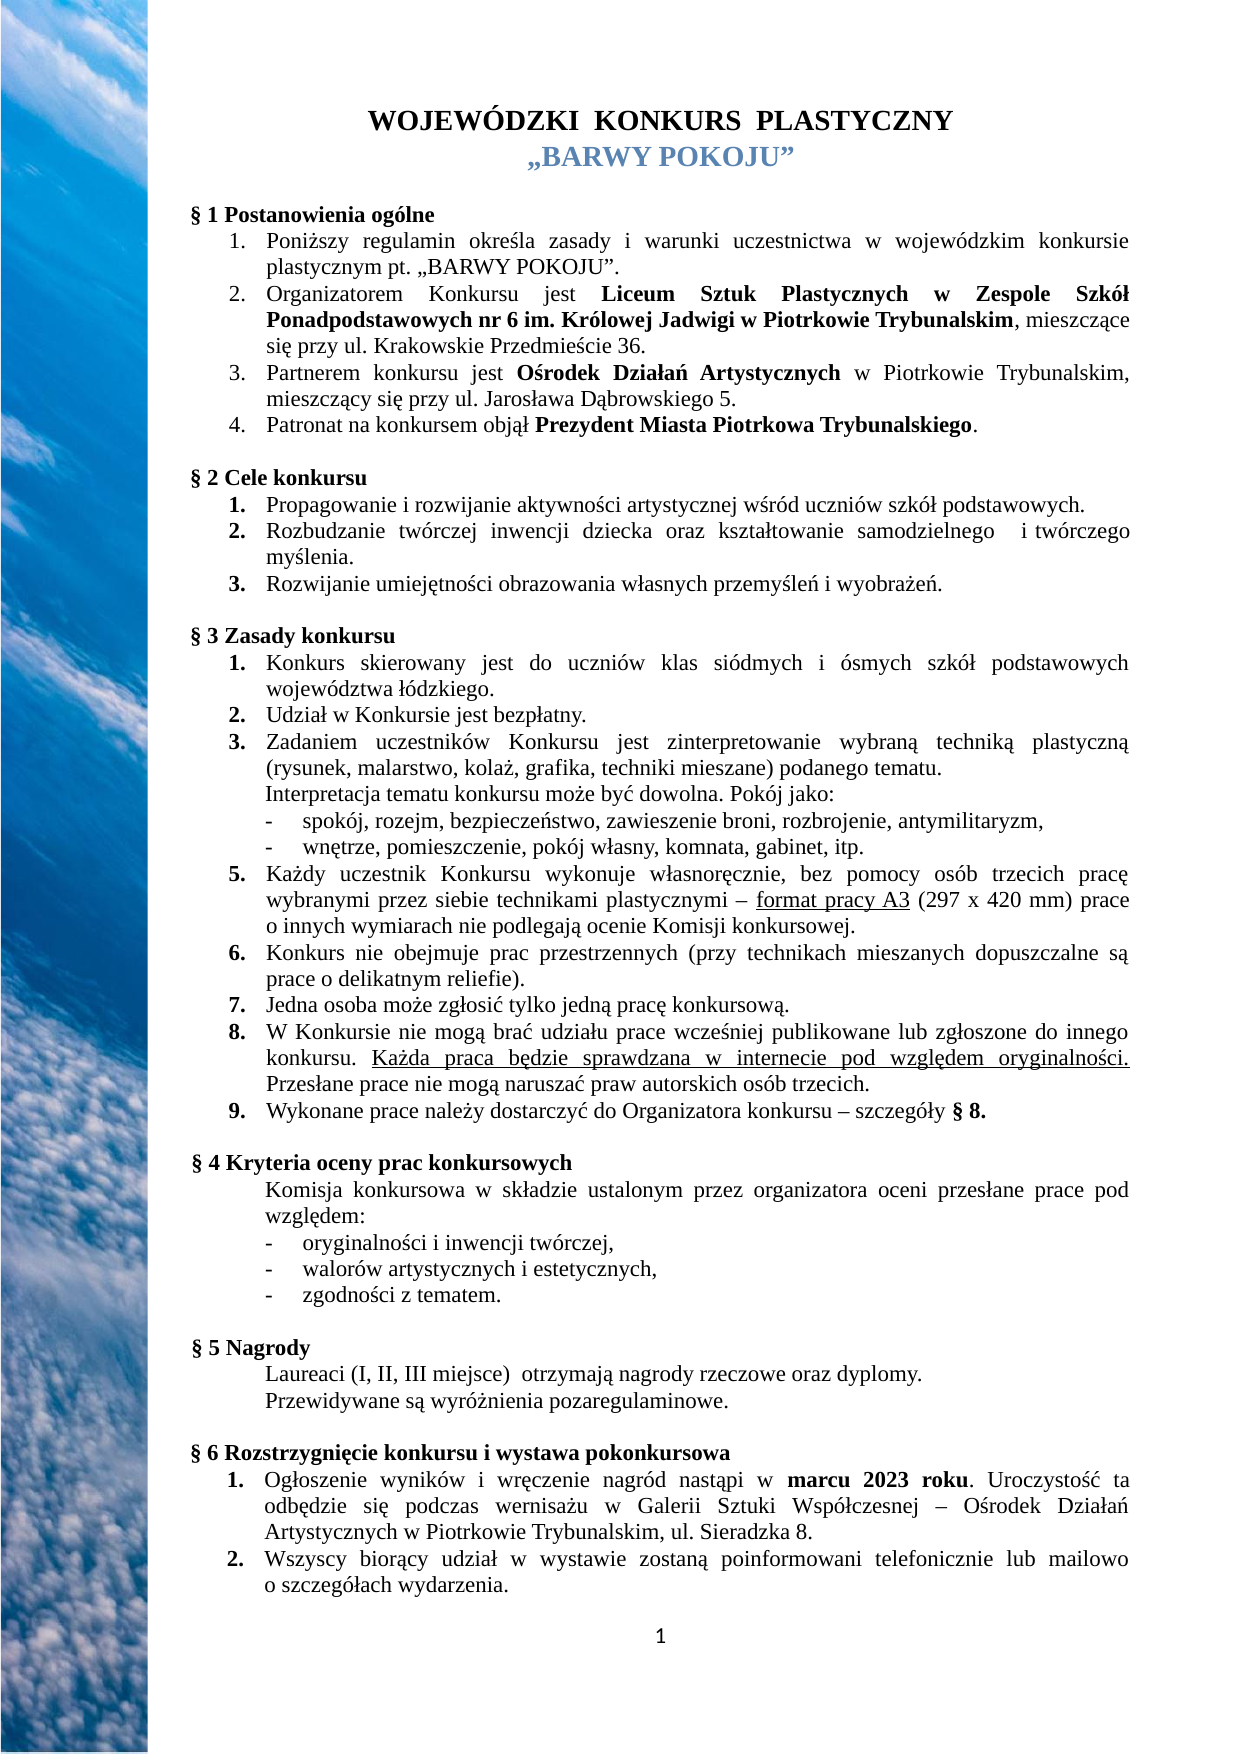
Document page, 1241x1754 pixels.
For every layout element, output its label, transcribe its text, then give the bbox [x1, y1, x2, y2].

list Patronat na konkursem objął Prezydent Miasta Piotrkowa Trybunalskiego. [229, 412, 1130, 438]
list zgodności z tematem. [265, 1281, 1130, 1308]
list Wykonane prace należy dostarczyć do Organizatora konkursu – szczegóły § 8. [228, 1097, 1130, 1123]
list W Konkursie nie mogą brać udziału prace wcześniej publikowane lub zgłoszone do innego konkursu. Każda praca będzie sprawdzana w internecie pod względem oryginalności. Przesłane prace nie mogą naruszać praw autorskich osób trzecich. [228, 1018, 1130, 1097]
text § 3 Zasady konkursu [190, 622, 1130, 649]
list oryginalności i inwencji twórczej, [265, 1228, 1130, 1255]
list wnętrze, pomieszczenie, pokój własny, komnata, gabinet, itp. [265, 833, 1130, 859]
text Komisja konkursowa w składzie ustalonym przez organizatora oceni przesłane prace pod względem: [265, 1176, 1130, 1228]
text Laureaci (I, II, III miejsce) otrzymają nagrody rzeczowe oraz dyplomy. [191, 1360, 1130, 1387]
text Interpretacja tematu konkursu może być dowolna. Pokój jako: [192, 781, 1130, 807]
list spokój, rozejm, bezpieczeństwo, zawieszenie broni, rozbrojenie, antymilitaryzm, [265, 807, 1130, 833]
list Rozwijanie umiejętności obrazowania własnych przemyśleń i wyobrażeń. [228, 570, 1130, 596]
picture [0, 222, 41, 254]
list Wszyscy biorący udział w wystawie zostaną poinformowani telefonicznie lub mailowo o szczegółach wydarzenia. [227, 1545, 1130, 1597]
picture [129, 752, 140, 762]
text „BARWY POKOJU” [191, 139, 1130, 172]
list Konkurs skierowany jest do uczniów klas siódmych i ósmych szkół podstawowych województwa łódzkiego. [228, 649, 1130, 701]
picture [0, 0, 148, 191]
text § 1 Postanowienia ogólne [190, 201, 1130, 227]
list Propagowanie i rozwijanie aktywności artystycznej wśród uczniów szkół podstawowych. [228, 491, 1130, 517]
text § 2 Cele konkursu [190, 464, 1130, 491]
text § 4 Kryteria oceny prac konkursowych [191, 1149, 1130, 1176]
list Zadaniem uczestników Konkursu jest zinterpretowanie wybraną techniką plastyczną (rysunek, malarstwo, kolaż, grafika, techniki mieszane) podanego tematu. [228, 728, 1130, 781]
list Partnerem konkursu jest Ośrodek Działań Artystycznych w Piotrkowie Trybunalskim, mieszczący się przy ul. Jarosława Dąbrowskiego 5. [229, 359, 1130, 412]
picture [27, 166, 38, 174]
list Jedna osoba może zgłosić tylko jedną pracę konkursową. [228, 991, 1130, 1018]
list Poniższy regulamin określa zasady i warunki uczestnictwa w wojewódzkim konkursie plastycznym pt. „BARWY POKOJU”. [229, 227, 1130, 280]
text § 6 Rozstrzygnięcie konkursu i wystawa pokonkursowa [190, 1439, 1130, 1466]
picture [126, 313, 137, 319]
picture [0, 153, 9, 172]
list Każdy uczestnik Konkursu wykonuje własnoręcznie, bez pomocy osób trzecich pracę wybranymi przez siebie technikami plastycznymi – format pracy A3 (297 x 420 mm) prace o innych wymiarach nie podlegają ocenie Komisji konkursowej. [228, 859, 1130, 939]
list walorów artystycznych i estetycznych, [265, 1255, 1130, 1281]
picture [0, 245, 148, 1754]
text WOJEWÓDZKI KONKURS PLASTYCZNY [191, 103, 1130, 137]
list Udział w Konkursie jest bezpłatny. [228, 701, 1130, 728]
picture [41, 255, 54, 259]
list Rozbudzanie twórczej inwencji dziecka oraz kształtowanie samodzielnego i twórczego myślenia. [228, 517, 1130, 570]
picture [107, 736, 128, 754]
text § 5 Nagrody [191, 1334, 1130, 1360]
list Organizatorem Konkursu jest Liceum Sztuk Plastycznych w Zespole Szkół Ponadpodstawowych nr 6 im. Królowej Jadwigi w Piotrkowie Trybunalskim, mieszczące się przy ul. Krakowskie Przedmieście 36. [229, 280, 1130, 359]
picture [0, 101, 13, 135]
list Ogłoszenie wyników i wręczenie nagród nastąpi w marcu 2023 roku. Uroczystość ta odbędzie się podczas wernisażu w Galerii Sztuki Współczesnej – Ośrodek Działań Artystycznych w Piotrkowie Trybunalskim, ul. Sieradzka 8. [227, 1466, 1130, 1545]
text Przewidywane są wyróżnienia pozaregulaminowe. [191, 1387, 1130, 1413]
list Konkurs nie obejmuje prac przestrzennych (przy technikach mieszanych dopuszczalne są prace o delikatnym reliefie). [228, 939, 1130, 991]
